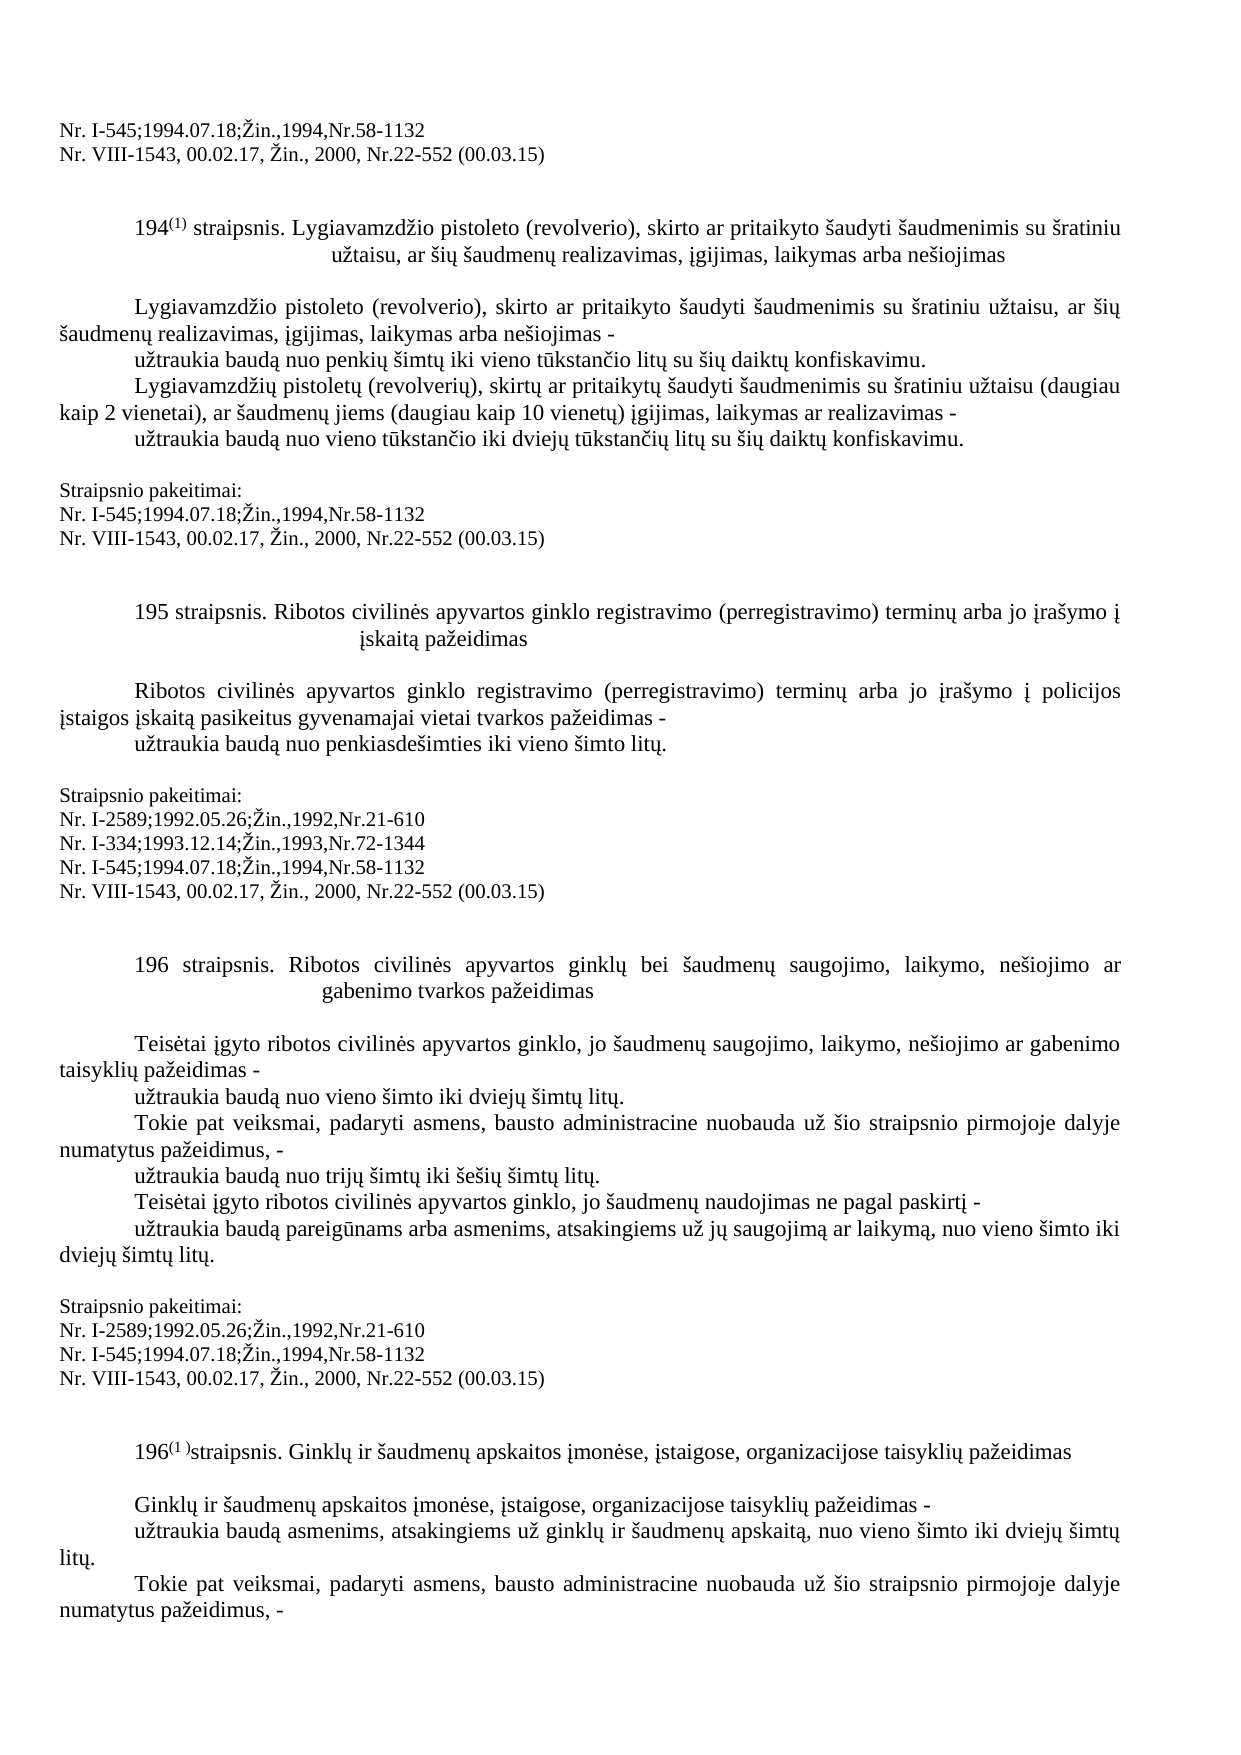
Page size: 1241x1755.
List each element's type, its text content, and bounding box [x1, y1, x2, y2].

text Nr. VIII-1543, 00.02.17, Žin., 2000, Nr.22-552 (00.03.15) [59, 142, 1122, 166]
text Nr. VIII-1543, 00.02.17, Žin., 2000, Nr.22-552 (00.03.15) [59, 526, 1122, 550]
text užtraukia baudą asmenims, atsakingiems už ginklų ir šaudmenų apskaitą, nuo vieno šimto iki dviejų šimtų litų. [59, 1517, 1122, 1570]
text užtraukia baudą nuo penkių šimtų iki vieno tūkstančio litų su šių daiktų konfiskavimu. [59, 346, 1122, 372]
text 195 straipsnis. Ribotos civilinės apyvartos ginklo registravimo (perregistravimo) terminų arba jo įrašymo į įskaitą pažeidimas [134, 598, 1122, 651]
text Ginklų ir šaudmenų apskaitos įmonėse, įstaigose, organizacijose taisyklių pažeidimas - [59, 1491, 1122, 1517]
text 196 straipsnis. Ribotos civilinės apyvartos ginklų bei šaudmenų saugojimo, laikymo, nešiojimo ar gabenimo tvarkos pažeidimas [134, 951, 1122, 1004]
text Nr. I-2589;1992.05.26;Žin.,1992,Nr.21-610 [59, 1318, 1122, 1342]
text 194(1) straipsnis. Lygiavamzdžio pistoleto (revolverio), skirto ar pritaikyto šaudyti šaudmenimis su šratiniu užtaisu, ar šių šaudmenų realizavimas, įgijimas, laikymas arba nešiojimas [134, 214, 1122, 267]
text užtraukia baudą nuo vieno šimto iki dviejų šimtų litų. [59, 1083, 1122, 1109]
text Nr. I-545;1994.07.18;Žin.,1994,Nr.58-1132 [59, 1342, 1122, 1366]
text Tokie pat veiksmai, padaryti asmens, bausto administracine nuobauda už šio straipsnio pirmojoje dalyje numatytus pažeidimus, - [59, 1570, 1122, 1623]
text Teisėtai įgyto ribotos civilinės apyvartos ginklo, jo šaudmenų saugojimo, laikymo, nešiojimo ar gabenimo taisyklių pažeidimas - [59, 1030, 1122, 1083]
text užtraukia baudą nuo vieno tūkstančio iki dviejų tūkstančių litų su šių daiktų konfiskavimu. [59, 425, 1122, 452]
text užtraukia baudą pareigūnams arba asmenims, atsakingiems už jų saugojimą ar laikymą, nuo vieno šimto iki dviejų šimtų litų. [59, 1215, 1122, 1267]
text Nr. I-545;1994.07.18;Žin.,1994,Nr.58-1132 [59, 118, 1122, 142]
text Straipsnio pakeitimai: [59, 783, 1122, 807]
text užtraukia baudą nuo trijų šimtų iki šešių šimtų litų. [59, 1162, 1122, 1188]
text Nr. I-545;1994.07.18;Žin.,1994,Nr.58-1132 [59, 855, 1122, 879]
text Nr. I-2589;1992.05.26;Žin.,1992,Nr.21-610 [59, 807, 1122, 831]
text Ribotos civilinės apyvartos ginklo registravimo (perregistravimo) terminų arba jo įrašymo į policijos įstaigos įskaitą pasikeitus gyvenamajai vietai tvarkos pažeidimas - [59, 677, 1122, 730]
text Lygiavamzdžių pistoletų (revolverių), skirtų ar pritaikytų šaudyti šaudmenimis su šratiniu užtaisu (daugiau kaip 2 vienetai), ar šaudmenų jiems (daugiau kaip 10 vienetų) įgijimas, laikymas ar realizavimas - [59, 372, 1122, 425]
text užtraukia baudą nuo penkiasdešimties iki vieno šimto litų. [59, 730, 1122, 756]
text Nr. VIII-1543, 00.02.17, Žin., 2000, Nr.22-552 (00.03.15) [59, 879, 1122, 903]
text 196(1 )straipsnis. Ginklų ir šaudmenų apskaitos įmonėse, įstaigose, organizacijose taisyklių pažeidimas [134, 1438, 1122, 1464]
text Straipsnio pakeitimai: [59, 478, 1122, 502]
text Lygiavamzdžio pistoleto (revolverio), skirto ar pritaikyto šaudyti šaudmenimis su šratiniu užtaisu, ar šių šaudmenų realizavimas, įgijimas, laikymas arba nešiojimas - [59, 293, 1122, 346]
text Nr. VIII-1543, 00.02.17, Žin., 2000, Nr.22-552 (00.03.15) [59, 1366, 1122, 1390]
text Tokie pat veiksmai, padaryti asmens, bausto administracine nuobauda už šio straipsnio pirmojoje dalyje numatytus pažeidimus, - [59, 1109, 1122, 1162]
text Straipsnio pakeitimai: [59, 1294, 1122, 1318]
text Nr. I-334;1993.12.14;Žin.,1993,Nr.72-1344 [59, 831, 1122, 855]
text Teisėtai įgyto ribotos civilinės apyvartos ginklo, jo šaudmenų naudojimas ne pagal paskirtį - [59, 1188, 1122, 1215]
text Nr. I-545;1994.07.18;Žin.,1994,Nr.58-1132 [59, 502, 1122, 526]
